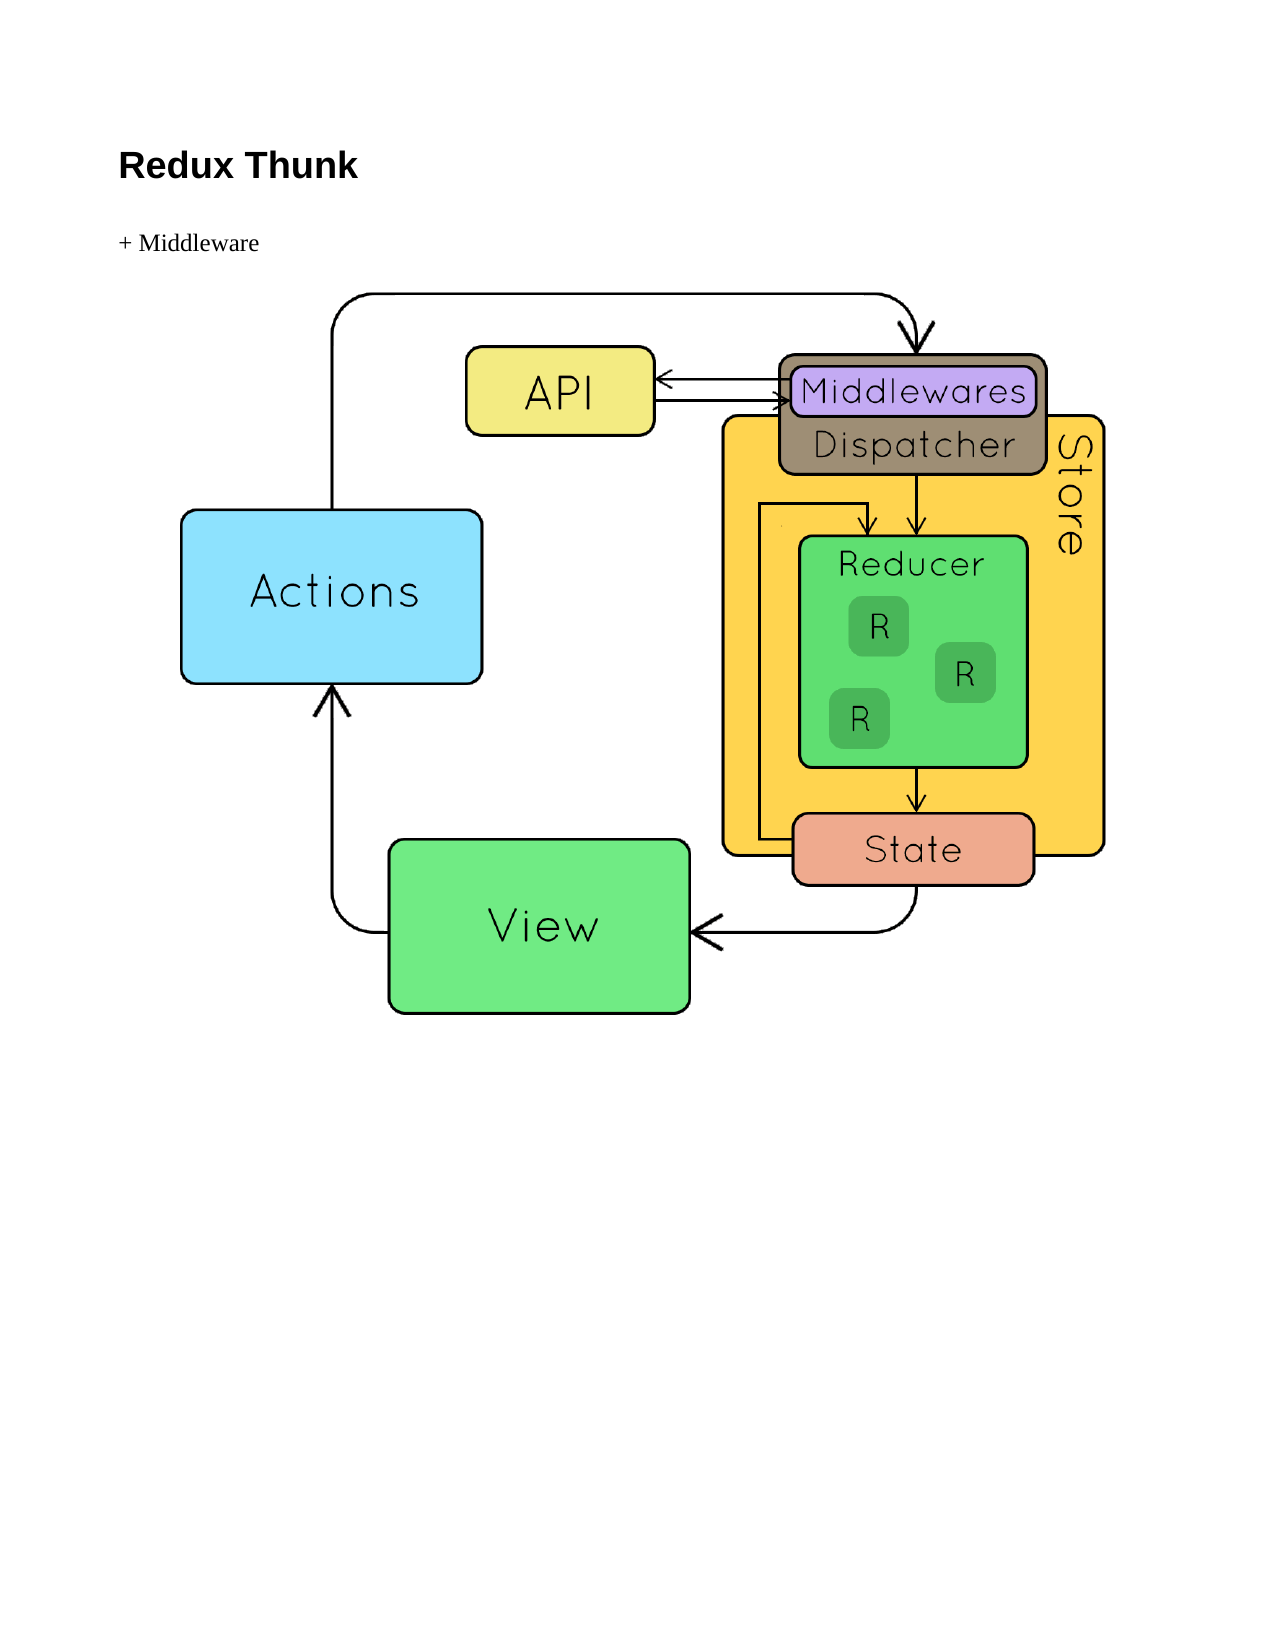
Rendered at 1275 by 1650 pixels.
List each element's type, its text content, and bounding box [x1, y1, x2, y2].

subtitle Redux Thunk [118, 143, 1157, 187]
picture [118, 256, 1157, 1036]
text + Middleware [118, 228, 1157, 256]
